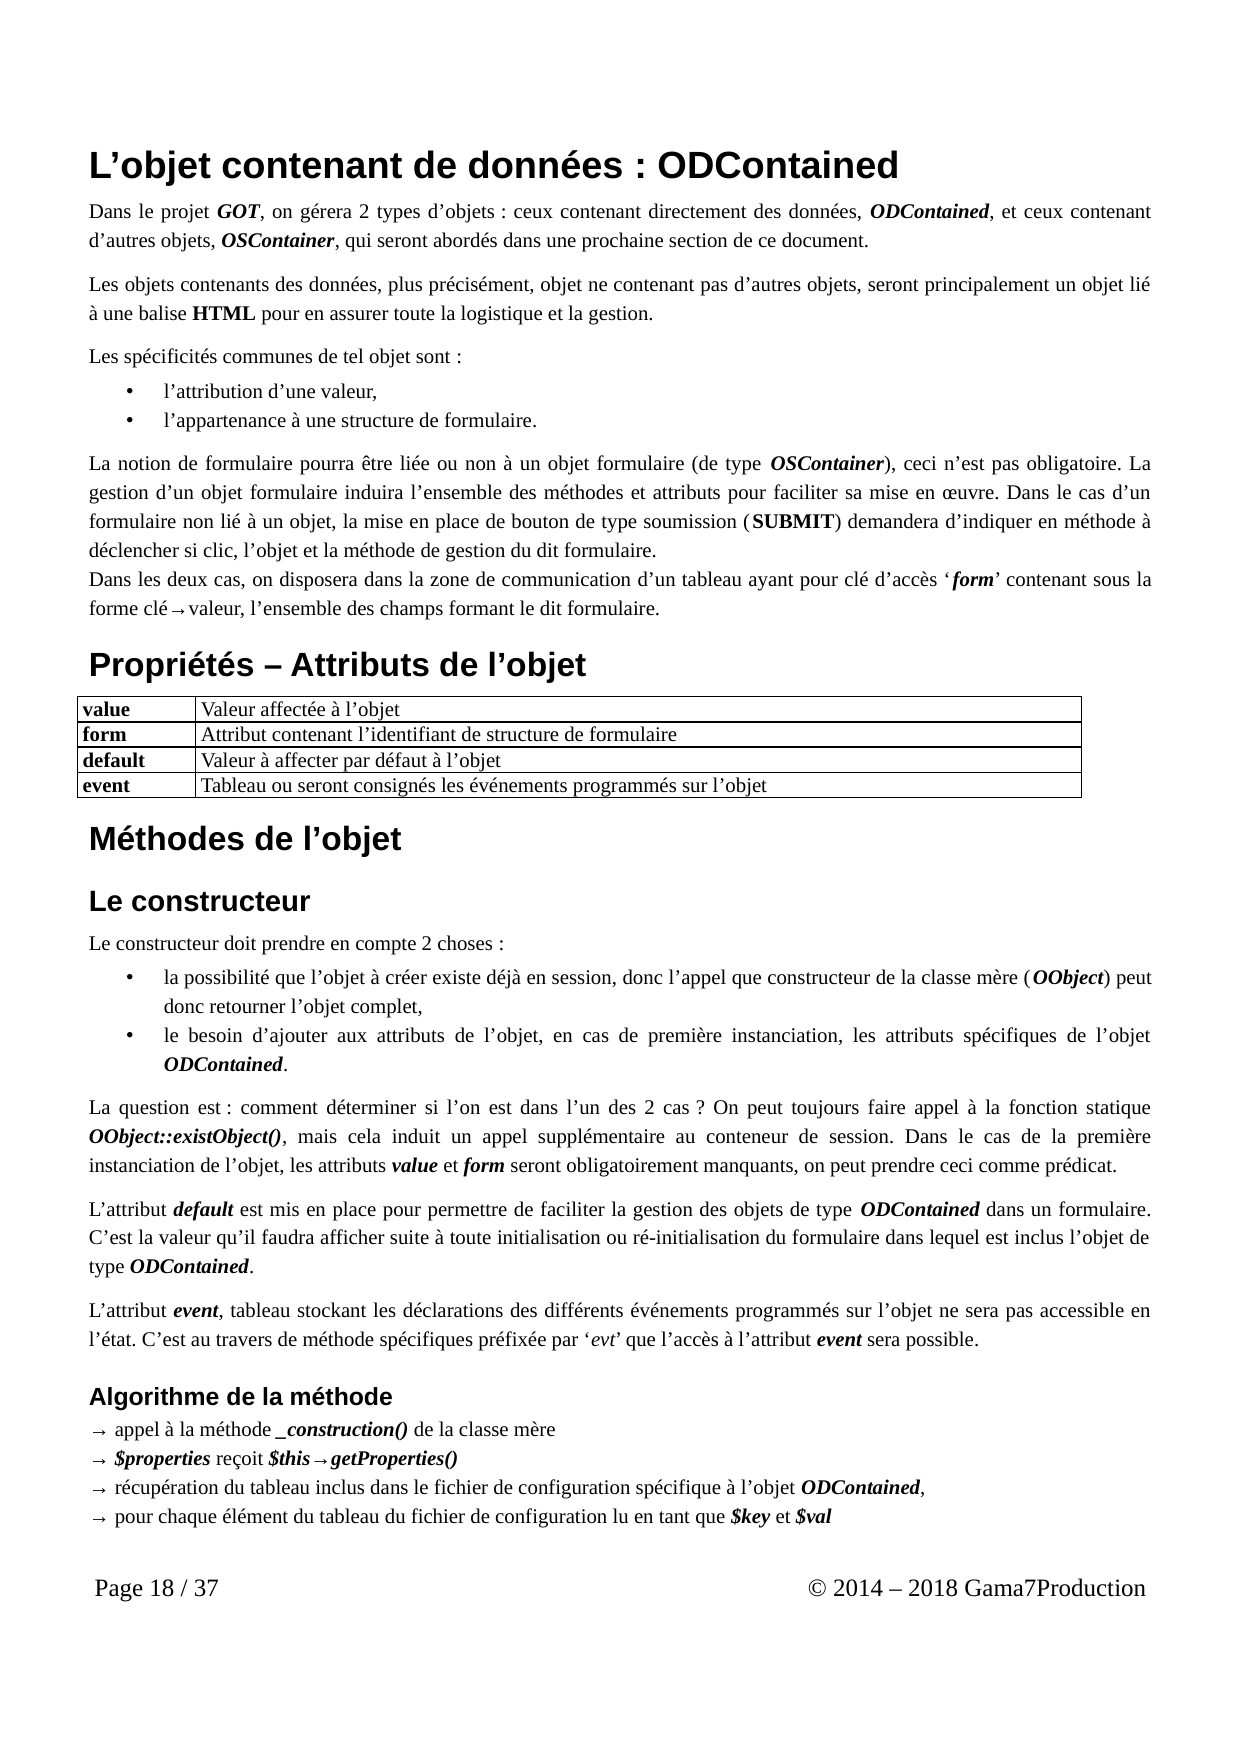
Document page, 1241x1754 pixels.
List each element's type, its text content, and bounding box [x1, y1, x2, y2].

table_cell Tableau ou seront consignés les événements programmés sur l’objet [196, 773, 1081, 797]
text Dans le projet GOT, on gérera 2 types d’objets : ceux contenant directement des données, ODContained, et ceux contenant d’autres objets, OSContainer, qui seront abordés dans une prochaine section de ce document. [88, 199, 1152, 252]
list l’appartenance à une structure de formulaire. [126, 407, 1152, 432]
subtitle Algorithme de la méthode [88, 1382, 1152, 1411]
table_cell Attribut contenant l’identifiant de structure de formulaire [196, 723, 1081, 746]
table_cell default [78, 748, 195, 772]
list le besoin d’ajouter aux attributs de l’objet, en cas de première instanciation, les attributs spécifiques de l’objet ODContained. [126, 1023, 1152, 1076]
text Les objets contenants des données, plus précisément, objet ne contenant pas d’autres objets, seront principalement un objet lié à une balise HTML pour en assurer toute la logistique et la gestion. [88, 272, 1152, 324]
text Dans les deux cas, on disposera dans la zone de communication d’un tableau ayant pour clé d’accès ‘form’ contenant sous la forme clé→valeur, l’ensemble des champs formant le dit formulaire. [88, 567, 1152, 619]
list la possibilité que l’objet à créer existe déjà en session, donc l’appel que constructeur de la classe mère (OObject) peut donc retourner l’objet complet, [126, 965, 1152, 1018]
text → appel à la méthode _construction() de la classe mère [88, 1417, 1152, 1441]
subtitle L’objet contenant de données : ODContained [88, 143, 1152, 187]
table_cell form [78, 723, 195, 746]
table_cell Valeur à affecter par défaut à l’objet [196, 748, 1081, 772]
subtitle Le constructeur [88, 884, 1152, 918]
text L’attribut default est mis en place pour permettre de faciliter la gestion des objets de type ODContained dans un formulaire. C’est la valeur qu’il faudra afficher suite à toute initialisation ou ré-initialisation du formulaire dans lequel est inclus l’objet de type ODContained. [88, 1196, 1152, 1278]
table_header value [78, 697, 195, 721]
subtitle Méthodes de l’objet [88, 818, 1152, 857]
text L’attribut event, tableau stockant les déclarations des différents événements programmés sur l’objet ne sera pas accessible en l’état. C’est au travers de méthode spécifiques préfixée par ‘evt’ que l’accès à l’attribut event sera possible. [88, 1298, 1152, 1351]
table_header Valeur affectée à l’objet [196, 697, 1081, 721]
text → récupération du tableau inclus dans le fichier de configuration spécifique à l’objet ODContained, [88, 1475, 1152, 1499]
subtitle Propriétés – Attributs de l’objet [88, 645, 1152, 684]
text → $properties reçoit $this→getProperties() [88, 1446, 1152, 1470]
text La notion de formulaire pourra être liée ou non à un objet formulaire (de type OSContainer), ceci n’est pas obligatoire. La gestion d’un objet formulaire induira l’ensemble des méthodes et attributs pour faciliter sa mise en œuvre. Dans le cas d’un formulaire non lié à un objet, la mise en place de bouton de type soumission (SUBMIT) demandera d’indiquer en méthode à déclencher si clic, l’objet et la méthode de gestion du dit formulaire. [88, 451, 1152, 562]
text Les spécificités communes de tel objet sont : [88, 344, 1152, 368]
list l’attribution d’une valeur, [126, 379, 1152, 403]
text → pour chaque élément du tableau du fichier de configuration lu en tant que $key et $val [88, 1504, 1152, 1528]
text Le constructeur doit prendre en compte 2 choses : [88, 931, 1152, 954]
text La question est : comment déterminer si l’on est dans l’un des 2 cas ? On peut toujours faire appel à la fonction statique OObject::existObject(), mais cela induit un appel supplémentaire au conteneur de session. Dans le cas de la première instanciation de l’objet, les attributs value et form seront obligatoirement manquants, on peut prendre ceci comme prédicat. [88, 1095, 1152, 1177]
table_cell event [78, 773, 195, 797]
